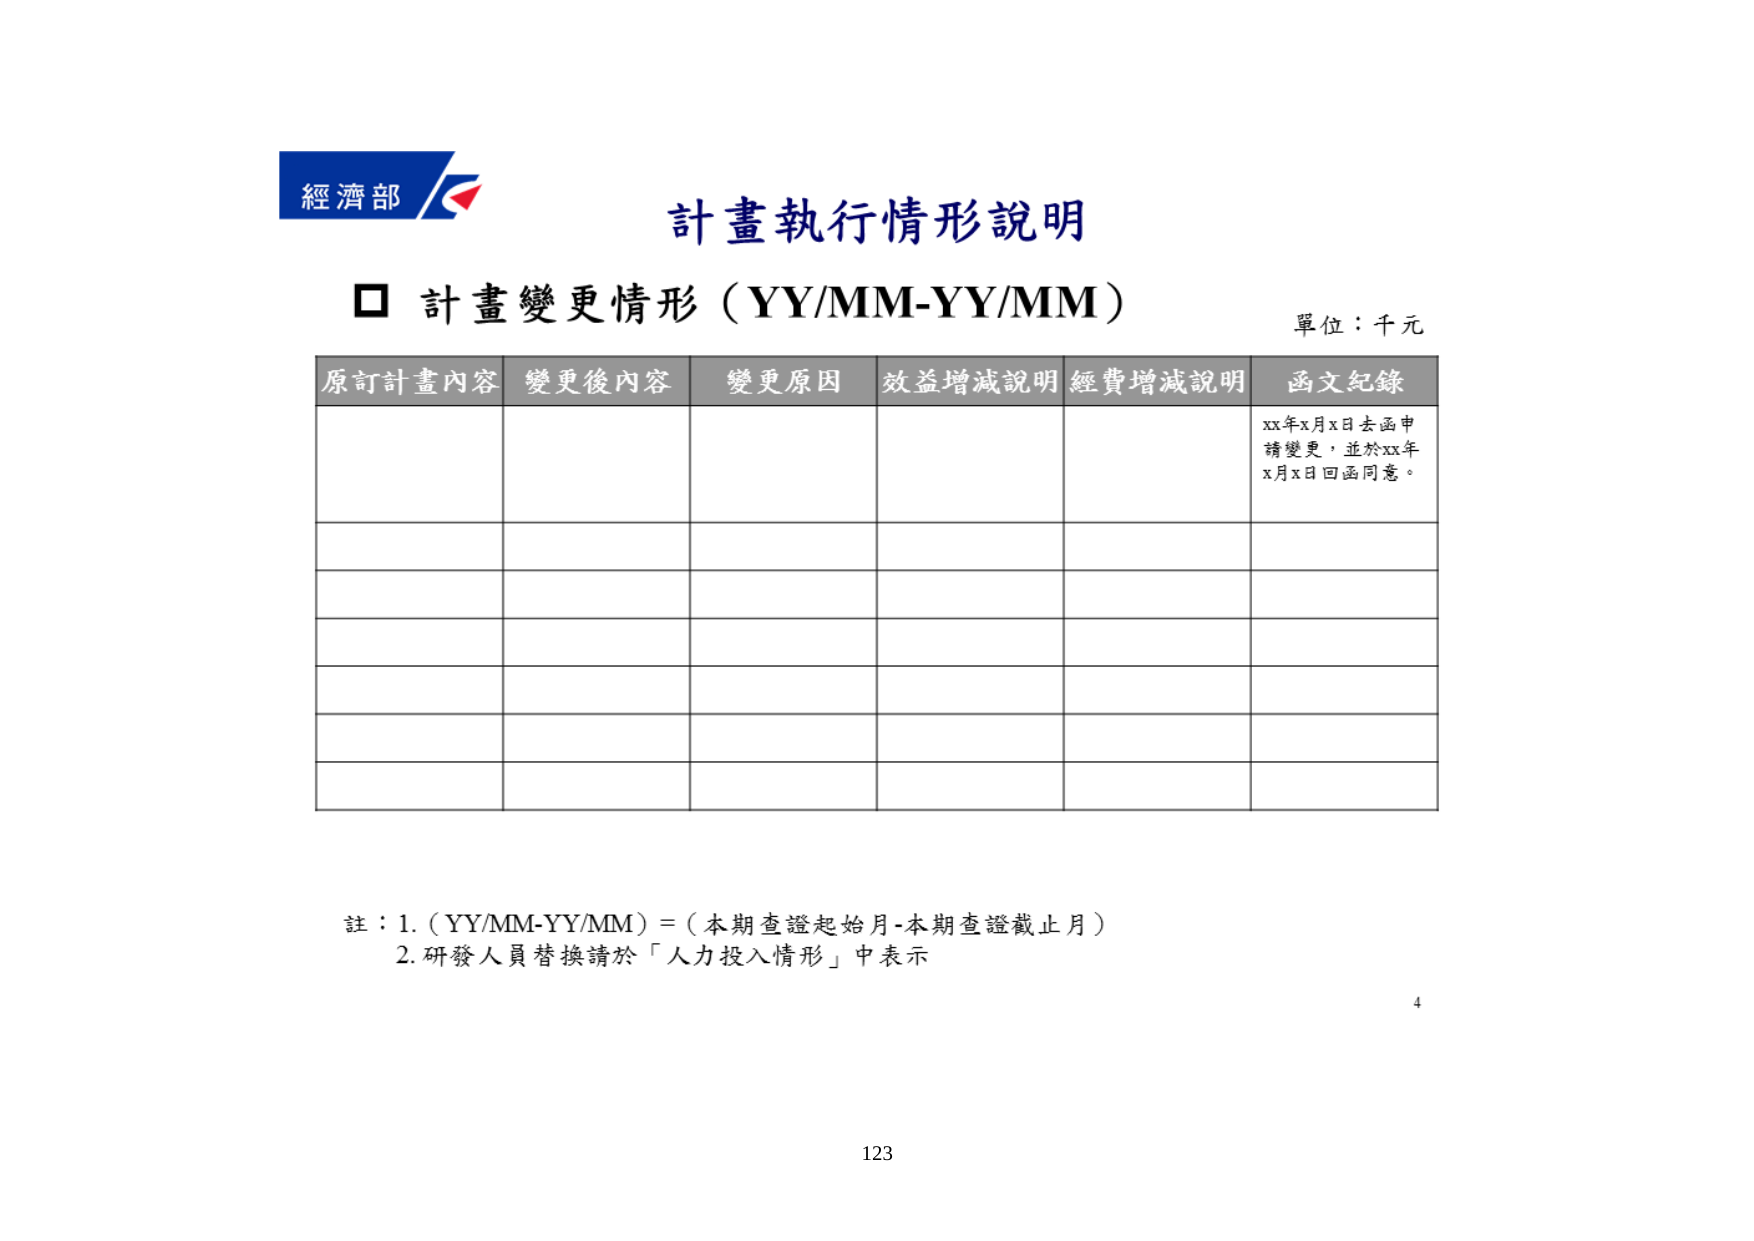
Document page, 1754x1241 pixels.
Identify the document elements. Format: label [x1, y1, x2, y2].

picture [279, 151, 1475, 1048]
